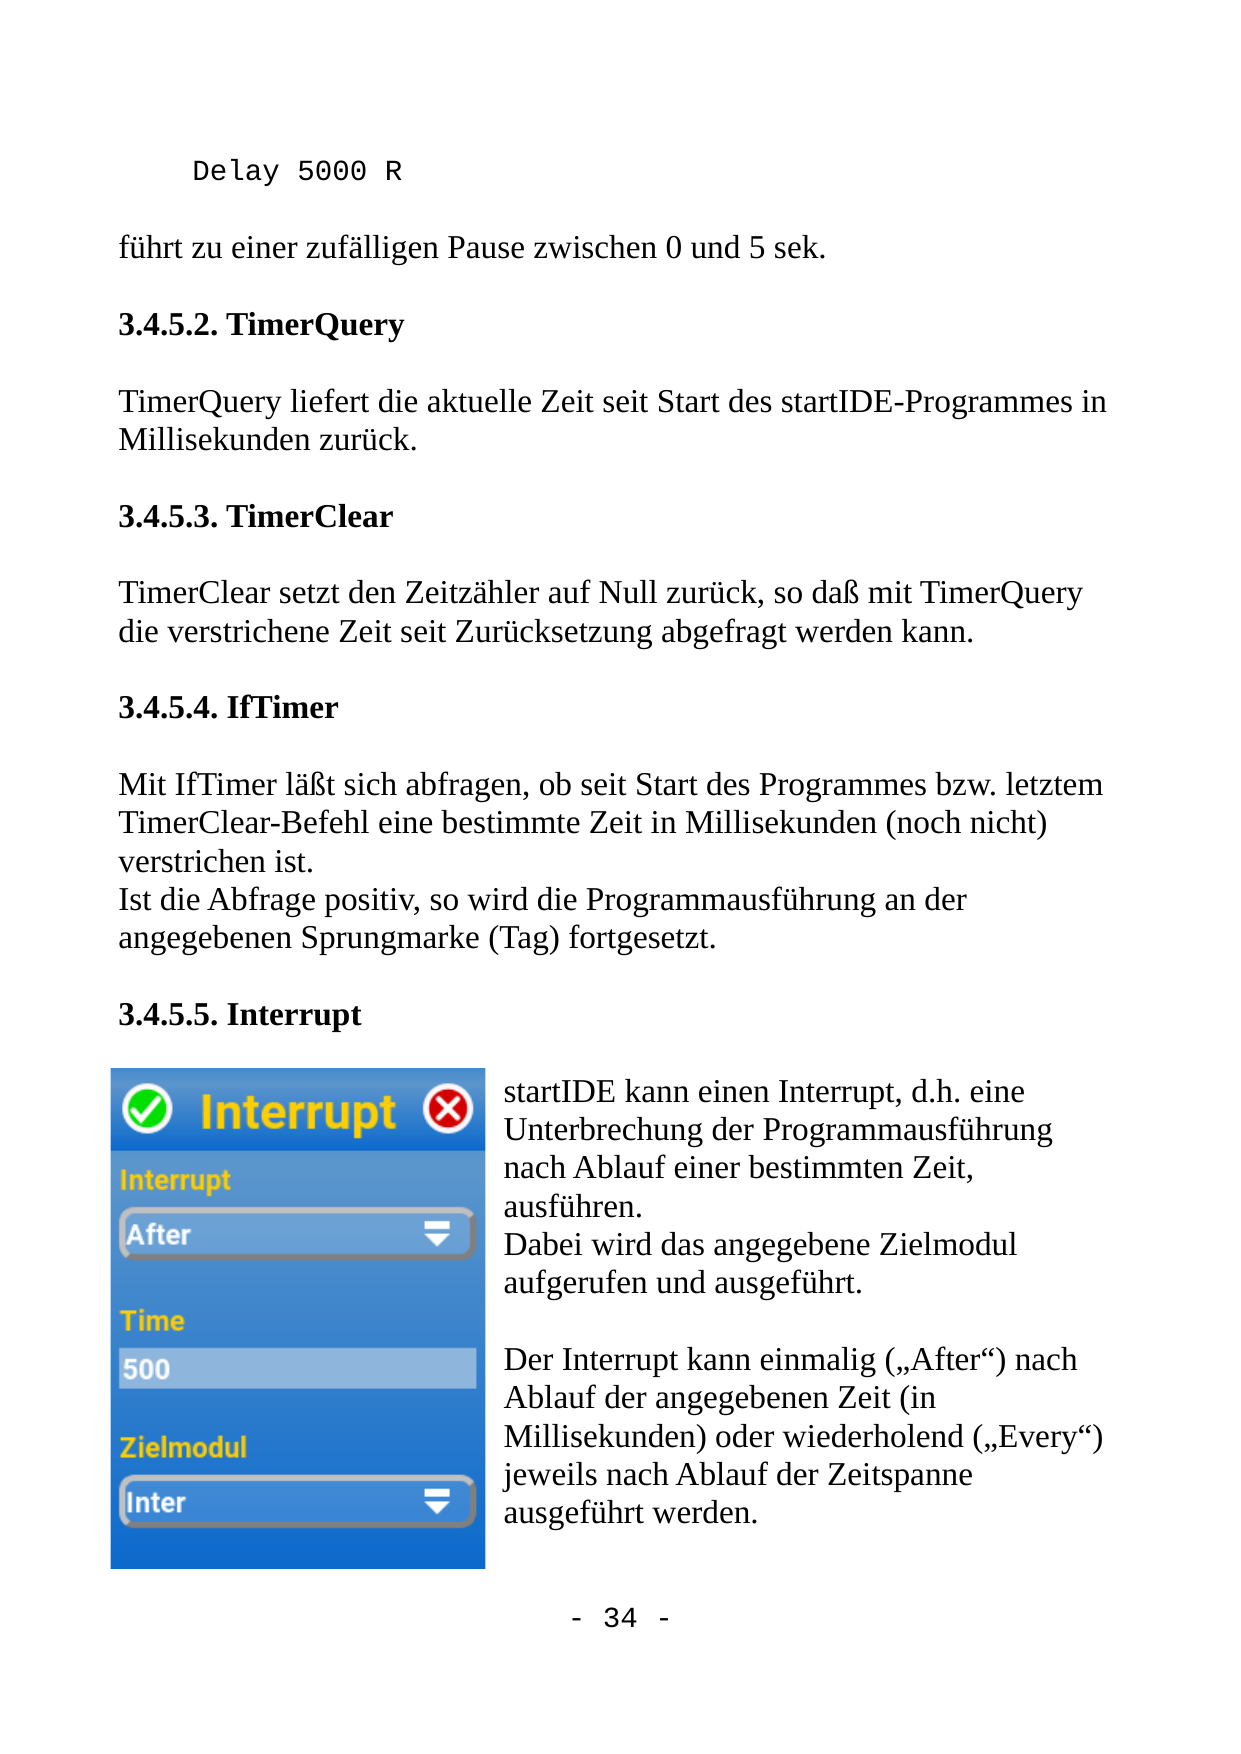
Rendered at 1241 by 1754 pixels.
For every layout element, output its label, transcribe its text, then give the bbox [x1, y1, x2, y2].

text 3.4.5.5. Interrupt [118, 994, 1122, 1033]
text Ist die Abfrage positiv, so wird die Programmausführung an der angegebenen Sprungmarke (Tag) fortgesetzt. [118, 879, 1122, 956]
text Der Interrupt kann einmalig („After“) nach Ablauf der angegebenen Zeit (in Millisekunden) oder wiederholend („Every“) jeweils nach Ablauf der Zeitspanne ausgeführt werden. [486, 1339, 1122, 1531]
text Delay 5000 R [118, 156, 1122, 189]
text startIDE kann einen Interrupt, d.h. eine Unterbrechung der Programmausführung nach Ablauf einer bestimmten Zeit, ausführen. [486, 1071, 1122, 1224]
picture [110, 1068, 486, 1569]
text 3.4.5.4. IfTimer [118, 688, 1122, 726]
text 3.4.5.3. TimerClear [118, 496, 1122, 534]
text Dabei wird das angegebene Zielmodul aufgerufen und ausgeführt. [486, 1224, 1122, 1301]
text 3.4.5.2. TimerQuery [118, 304, 1122, 343]
text führt zu einer zufälligen Pause zwischen 0 und 5 sek. [118, 228, 1122, 266]
text TimerQuery liefert die aktuelle Zeit seit Start des startIDE-Programmes in Millisekunden zurück. [118, 381, 1122, 458]
text TimerClear setzt den Zeitzähler auf Null zurück, so daß mit TimerQuery die verstrichene Zeit seit Zurücksetzung abgefragt werden kann. [118, 573, 1122, 649]
text Mit IfTimer läßt sich abfragen, ob seit Start des Programmes bzw. letztem TimerClear-Befehl eine bestimmte Zeit in Millisekunden (noch nicht) verstrichen ist. [118, 764, 1122, 879]
